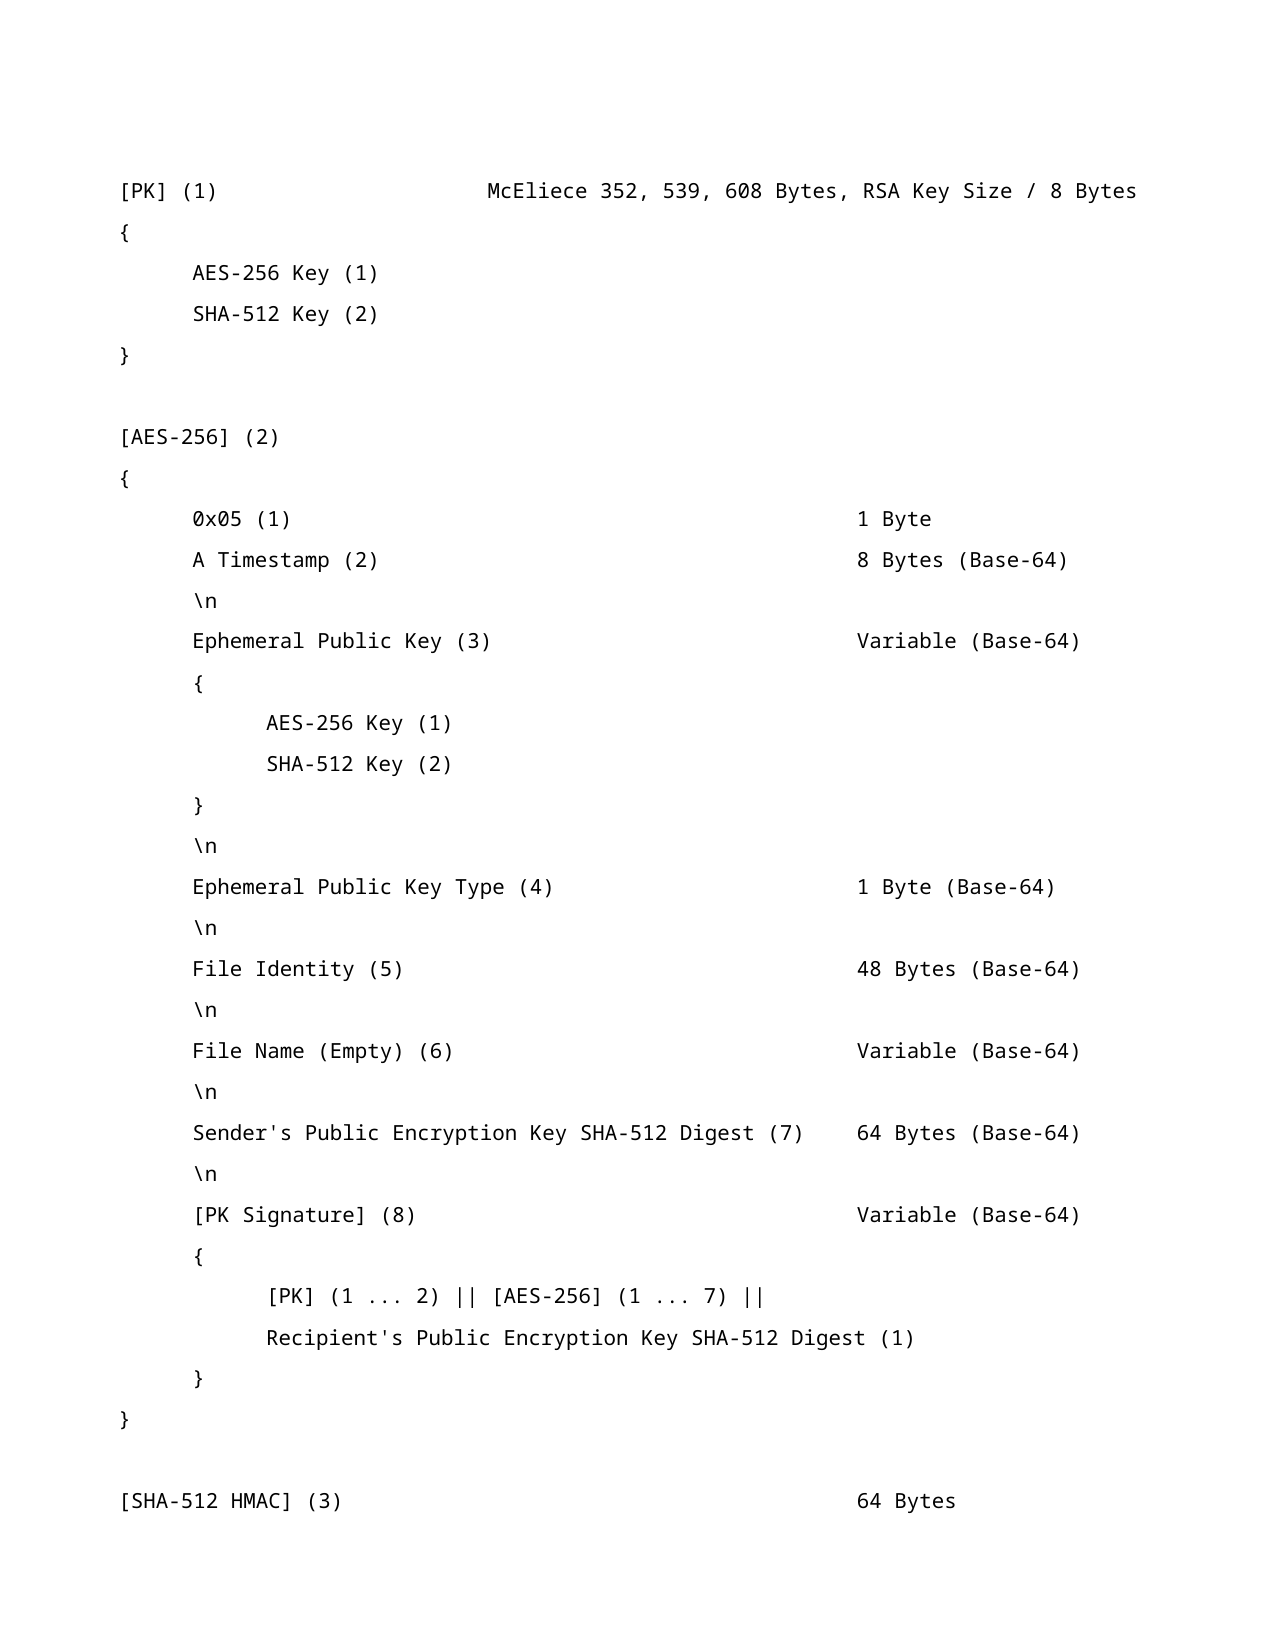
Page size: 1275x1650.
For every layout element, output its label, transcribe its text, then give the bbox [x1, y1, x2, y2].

text } [118, 1404, 1157, 1433]
text Recipient's Public Encryption Key SHA-512 Digest (1) [118, 1323, 1157, 1351]
text \n [118, 913, 1157, 942]
text \n [118, 995, 1157, 1023]
text { [118, 217, 1157, 246]
text SHA-512 Key (2) [118, 749, 1157, 778]
text \n [118, 586, 1157, 614]
text [PK] (1 ... 2) || [AES-256] (1 ... 7) || [118, 1282, 1157, 1310]
text } [118, 790, 1157, 819]
text } [118, 1363, 1157, 1392]
text [AES-256] (2) [118, 422, 1157, 450]
text File Identity (5) 48 Bytes (Base-64) [118, 954, 1157, 983]
text File Name (Empty) (6) Variable (Base-64) [118, 1036, 1157, 1064]
text AES-256 Key (1) [118, 708, 1157, 737]
text \n [118, 1077, 1157, 1105]
text [PK Signature] (8) Variable (Base-64) [118, 1200, 1157, 1228]
text [PK] (1) McEliece 352, 539, 608 Bytes, RSA Key Size / 8 Bytes [118, 176, 1157, 205]
text Ephemeral Public Key Type (4) 1 Byte (Base-64) [118, 872, 1157, 901]
text 0x05 (1) 1 Byte [118, 504, 1157, 532]
text } [118, 340, 1157, 368]
text Sender's Public Encryption Key SHA-512 Digest (7) 64 Bytes (Base-64) [118, 1118, 1157, 1146]
text \n [118, 1159, 1157, 1187]
text { [118, 463, 1157, 491]
text { [118, 1241, 1157, 1269]
text [SHA-512 HMAC] (3) 64 Bytes [118, 1486, 1157, 1515]
text Ephemeral Public Key (3) Variable (Base-64) [118, 627, 1157, 655]
text SHA-512 Key (2) [118, 299, 1157, 328]
text { [118, 668, 1157, 696]
text A Timestamp (2) 8 Bytes (Base-64) [118, 545, 1157, 573]
text AES-256 Key (1) [118, 258, 1157, 287]
text \n [118, 831, 1157, 860]
